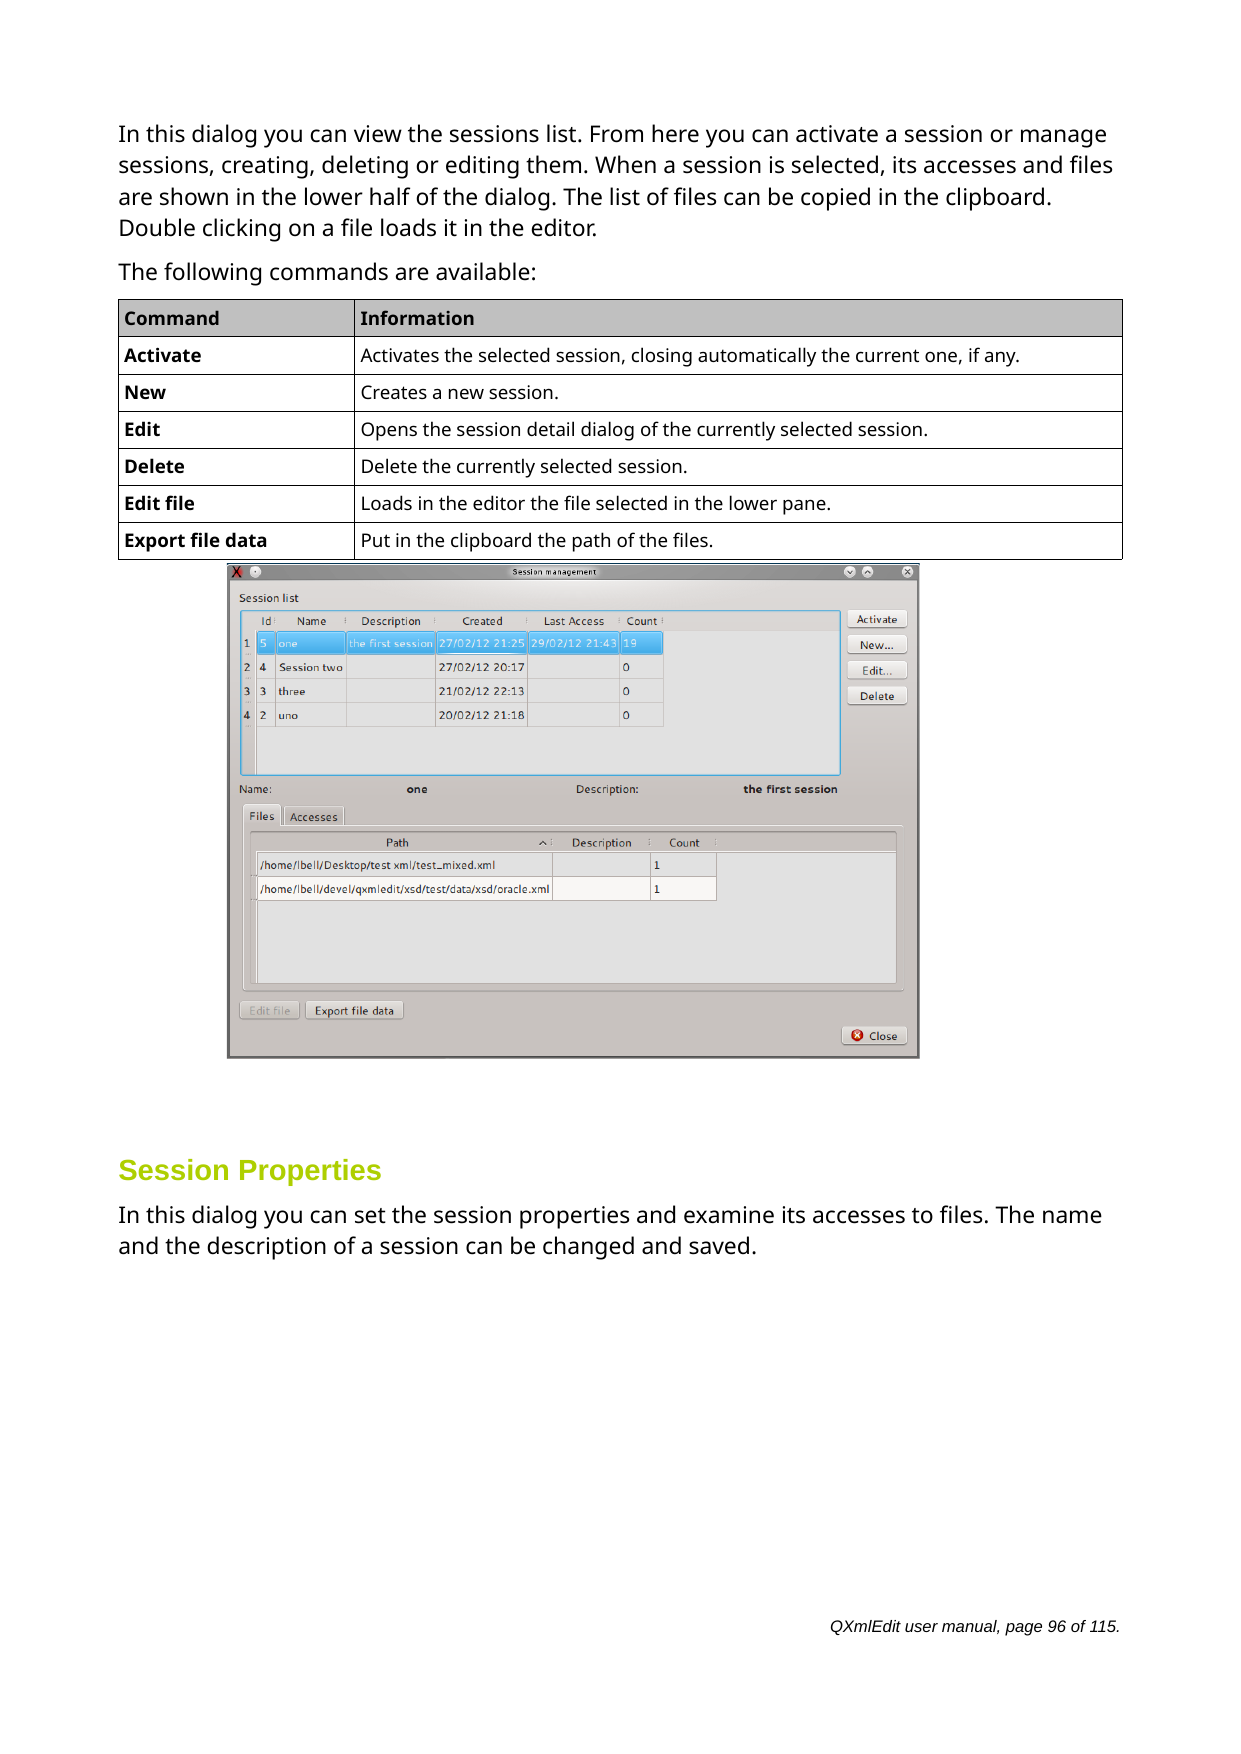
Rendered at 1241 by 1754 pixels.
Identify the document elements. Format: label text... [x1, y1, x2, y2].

table_cell Creates a new session. [355, 375, 1122, 411]
picture [226, 563, 920, 1059]
table_cell Edit [119, 412, 354, 448]
text In this dialog you can set the session properties and examine its accesses to files. The name and the description of a session can be changed and saved. [118, 1199, 1122, 1261]
text The following commands are available: [118, 256, 1122, 287]
text In this dialog you can view the sessions list. From here you can activate a session or manage sessions, creating, deleting or editing them. When a session is selected, its accesses and files are shown in the lower half of the dialog. The list of files can be copied in the clipboard. Double clicking on a file loads it in the editor. [118, 118, 1122, 243]
table_cell New [119, 375, 354, 411]
table_cell Loads in the editor the file selected in the lower pane. [355, 486, 1122, 522]
table_cell Delete [119, 449, 354, 485]
table_header Command [119, 300, 354, 336]
table_cell Activate [119, 337, 354, 373]
table_cell Activates the selected session, closing automatically the current one, if any. [355, 337, 1122, 373]
subtitle Session Properties [118, 1153, 1122, 1186]
table_cell Export file data [119, 523, 354, 559]
table_cell Put in the clipboard the path of the files. [355, 523, 1122, 559]
table_header Information [355, 300, 1122, 336]
table_cell Delete the currently selected session. [355, 449, 1122, 485]
table_cell Edit file [119, 486, 354, 522]
table_cell Opens the session detail dialog of the currently selected session. [355, 412, 1122, 448]
